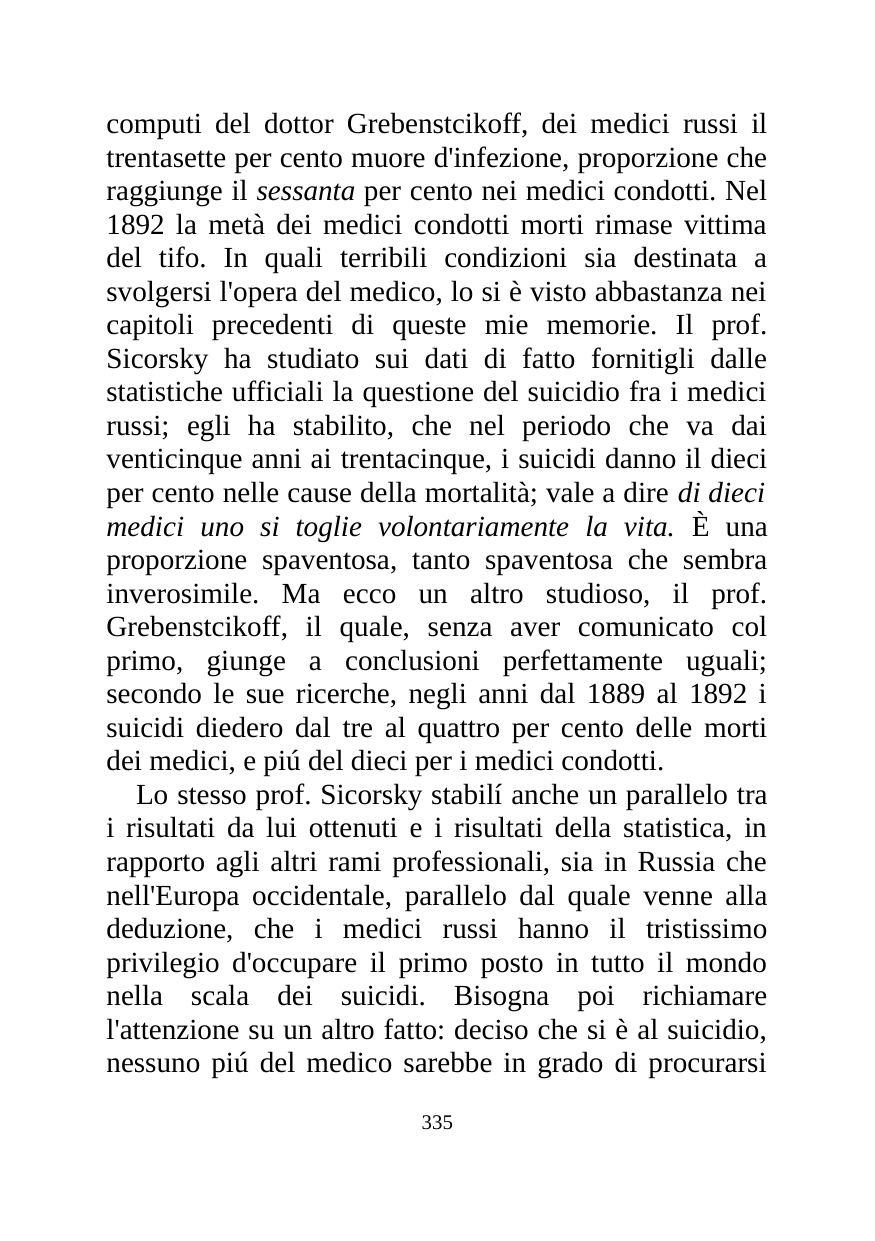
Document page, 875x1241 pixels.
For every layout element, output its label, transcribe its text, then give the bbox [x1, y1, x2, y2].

text computi del dottor Grebenstcikoff, dei medici russi il trentasette per cento muore d'infezione, proporzione che raggiunge il sessanta per cento nei medici condotti. Nel 1892 la metà dei medici condotti morti rimase vittima del tifo. In quali terribili condizioni sia destinata a svolgersi l'opera del medico, lo si è visto abbastanza nei capitoli precedenti di queste mie memorie. Il prof. Sicorsky ha studiato sui dati di fatto fornitigli dalle statistiche ufficiali la questione del suicidio fra i medici russi; egli ha stabilito, che nel periodo che va dai venticinque anni ai trentacinque, i suicidi danno il dieci per cento nelle cause della mortalità; vale a dire di dieci medici uno si toglie volontariamente la vita. È una proporzione spaventosa, tanto spaventosa che sembra inverosimile. Ma ecco un altro studioso, il prof. Grebenstcikoff, il quale, senza aver comunicato col primo, giunge a conclusioni perfettamente uguali; secondo le sue ricerche, negli anni dal 1889 al 1892 i suicidi diedero dal tre al quattro per cento delle morti dei medici, e piú del dieci per i medici condotti. [106, 106, 768, 777]
text Lo stesso prof. Sicorsky stabilí anche un parallelo tra i risultati da lui ottenuti e i risultati della statistica, in rapporto agli altri rami professionali, sia in Russia che nell'Europa occidentale, parallelo dal quale venne alla deduzione, che i medici russi hanno il tristissimo privilegio d'occupare il primo posto in tutto il mondo nella scala dei suicidi. Bisogna poi richiamare l'attenzione su un altro fatto: deciso che si è al suicidio, nessuno piú del medico sarebbe in grado di procurarsi [106, 777, 768, 1079]
